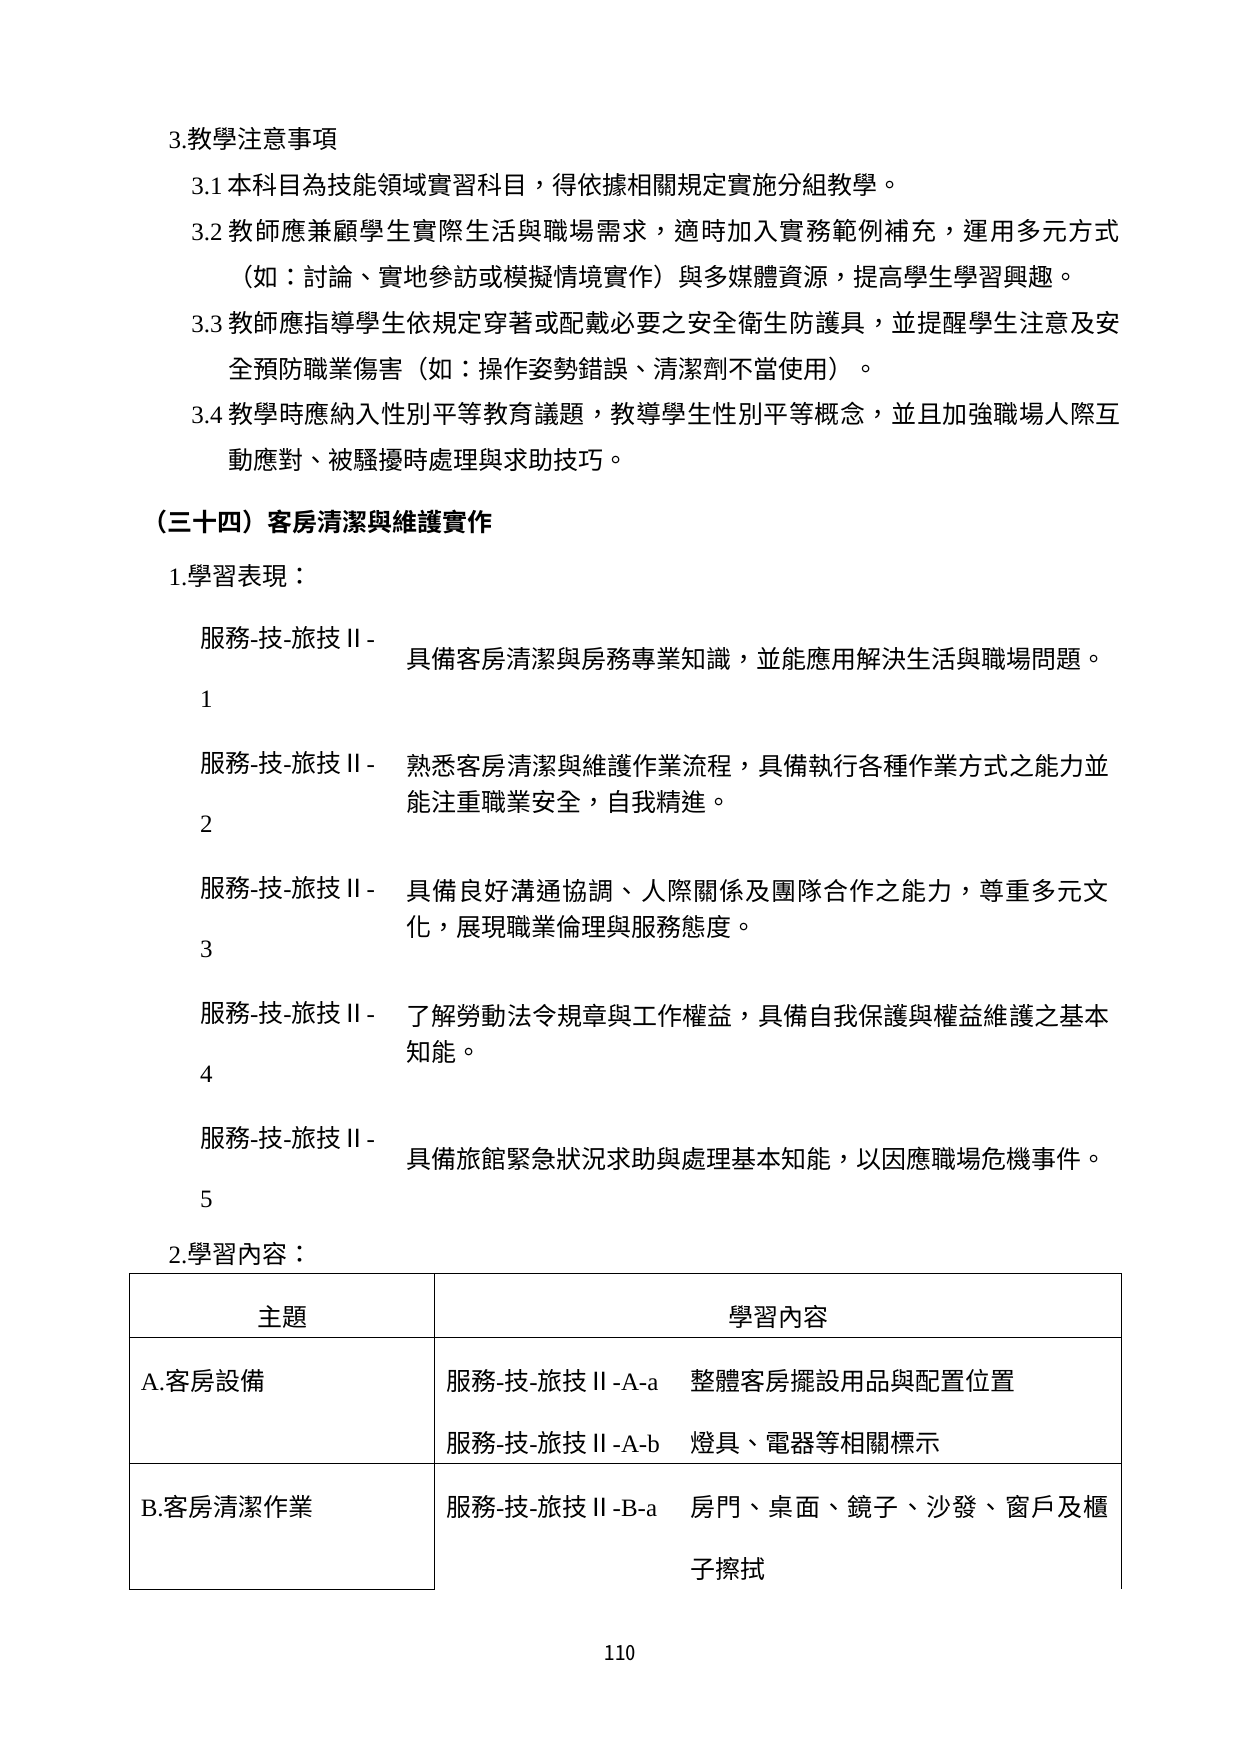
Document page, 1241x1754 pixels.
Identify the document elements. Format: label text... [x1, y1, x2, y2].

table_cell 熟悉客房清潔與維護作業流程，具備執行各種作業方式之能力並能注重職業安全，自我精進。 [395, 720, 1122, 845]
table_cell 服務-技-旅技Ⅱ-4 [189, 970, 395, 1095]
table_cell 具備旅館緊急狀況求助與處理基本知能，以因應職場危機事件。 [395, 1095, 1122, 1220]
table_cell 房門、桌面、鏡子、沙發、窗戶及櫃子擦拭 [679, 1464, 1121, 1589]
table_cell 服務-技-旅技Ⅱ-2 [189, 720, 395, 845]
table_header 學習內容 [435, 1274, 1121, 1337]
table_cell 具備良好溝通協調、人際關係及團隊合作之能力，尊重多元文化，展現職業倫理與服務態度。 [395, 845, 1122, 970]
table_cell 服務-技-旅技Ⅱ-A-a 服務-技-旅技Ⅱ-A-b [435, 1338, 679, 1463]
table_header 服務-技-旅技Ⅱ-1 [189, 595, 395, 720]
text 3.3教師應指導學生依規定穿著或配戴必要之安全衛生防護具，並提醒學生注意及安全預防職業傷害（如：操作姿勢錯誤、清潔劑不當使用）。 [191, 296, 1122, 387]
table_header 具備客房清潔與房務專業知識，並能應用解決生活與職場問題。 [395, 595, 1122, 720]
text 3.教學注意事項 [118, 112, 1122, 158]
text 1.學習表現： [118, 549, 1122, 595]
text 3.4教學時應納入性別平等教育議題，教導學生性別平等概念，並且加強職場人際互動應對、被騷擾時處理與求助技巧。 [191, 387, 1122, 479]
table_cell B.客房清潔作業 [130, 1464, 434, 1589]
table_cell A.客房設備 [130, 1338, 434, 1463]
subtitle （三十四）客房清潔與維護實作 [143, 479, 1122, 541]
table_cell 服務-技-旅技Ⅱ-5 [189, 1095, 395, 1220]
table_cell 服務-技-旅技Ⅱ-3 [189, 845, 395, 970]
text 3.1本科目為技能領域實習科目，得依據相關規定實施分組教學。 [191, 158, 1122, 204]
table_cell 服務-技-旅技Ⅱ-B-a [435, 1464, 679, 1589]
table_cell 整體客房擺設用品與配置位置 燈具、電器等相關標示 [679, 1338, 1121, 1463]
text 2.學習內容： [118, 1227, 1122, 1273]
table_cell 了解勞動法令規章與工作權益，具備自我保護與權益維護之基本知能。 [395, 970, 1122, 1095]
table_header 主題 [130, 1274, 434, 1337]
text 3.2教師應兼顧學生實際生活與職場需求，適時加入實務範例補充，運用多元方式（如：討論、實地參訪或模擬情境實作）與多媒體資源，提高學生學習興趣。 [191, 204, 1122, 296]
